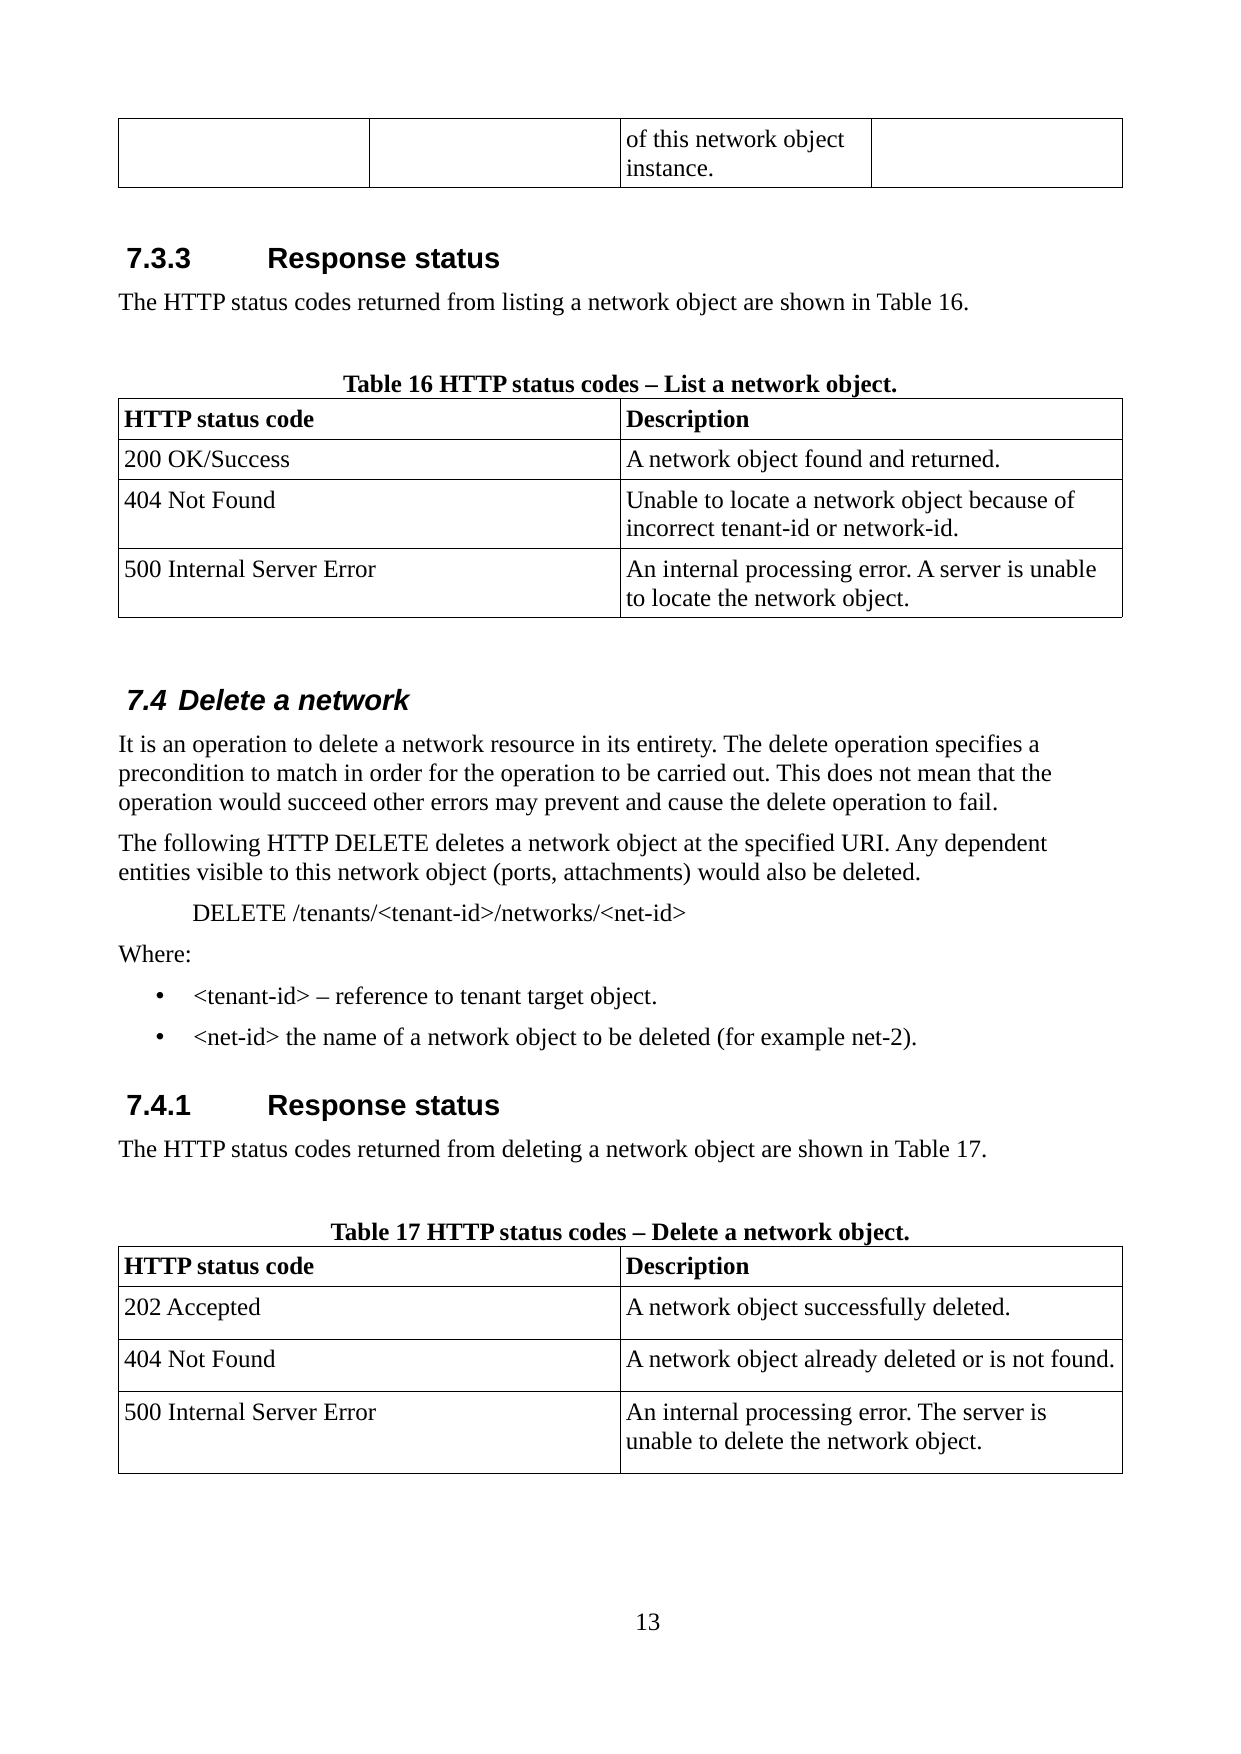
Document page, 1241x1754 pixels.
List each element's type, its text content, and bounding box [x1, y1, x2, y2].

list <net-id> the name of a network object to be deleted (for example net-2). [156, 1022, 1122, 1051]
table_cell [370, 119, 620, 187]
table_cell 500 Internal Server Error [119, 1392, 620, 1473]
table_cell A network object successfully deleted. [621, 1287, 1122, 1339]
table_cell of this network object instance. [621, 119, 871, 187]
subtitle Table 17 HTTP status codes – Delete a network object. [118, 1217, 1122, 1246]
text The following HTTP DELETE deletes a network object at the specified URI. Any dependent entities visible to this network object (ports, attachments) would also be deleted. [118, 828, 1122, 886]
table_cell [119, 119, 369, 187]
table_cell 500 Internal Server Error [119, 549, 620, 617]
text Where: [118, 939, 1122, 968]
text The HTTP status codes returned from deleting a network object are shown in Table 17. [118, 1134, 1122, 1163]
text The HTTP status codes returned from listing a network object are shown in Table 16. [118, 287, 1122, 316]
subtitle Response status [118, 241, 1122, 274]
table_header HTTP status code [119, 399, 620, 439]
table_cell 404 Not Found [119, 480, 620, 548]
table_header HTTP status code [119, 1247, 620, 1286]
table_cell An internal processing error. A server is unable to locate the network object. [621, 549, 1122, 617]
table_cell An internal processing error. The server is unable to delete the network object. [621, 1392, 1122, 1473]
table_cell A network object already deleted or is not found. [621, 1340, 1122, 1391]
table_cell Unable to locate a network object because of incorrect tenant-id or network-id. [621, 480, 1122, 548]
table_header Description [621, 399, 1122, 439]
subtitle Table 16 HTTP status codes – List a network object. [118, 369, 1122, 398]
table_cell [872, 119, 1122, 187]
text It is an operation to delete a network resource in its entirety. The delete operation specifies a precondition to match in order for the operation to be carried out. This does not mean that the operation would succeed other errors may prevent and cause the delete operation to fail. [118, 729, 1122, 816]
text DELETE /tenants/<tenant-id>/networks/<net-id> [192, 898, 1122, 927]
table_cell A network object found and returned. [621, 440, 1122, 479]
subtitle Delete a network [118, 683, 1122, 717]
table_cell 404 Not Found [119, 1340, 620, 1391]
table_cell 200 OK/Success [119, 440, 620, 479]
table_header Description [621, 1247, 1122, 1286]
list <tenant-id> – reference to tenant target object. [156, 981, 1122, 1009]
table_cell 202 Accepted [119, 1287, 620, 1339]
subtitle Response status [118, 1088, 1122, 1122]
